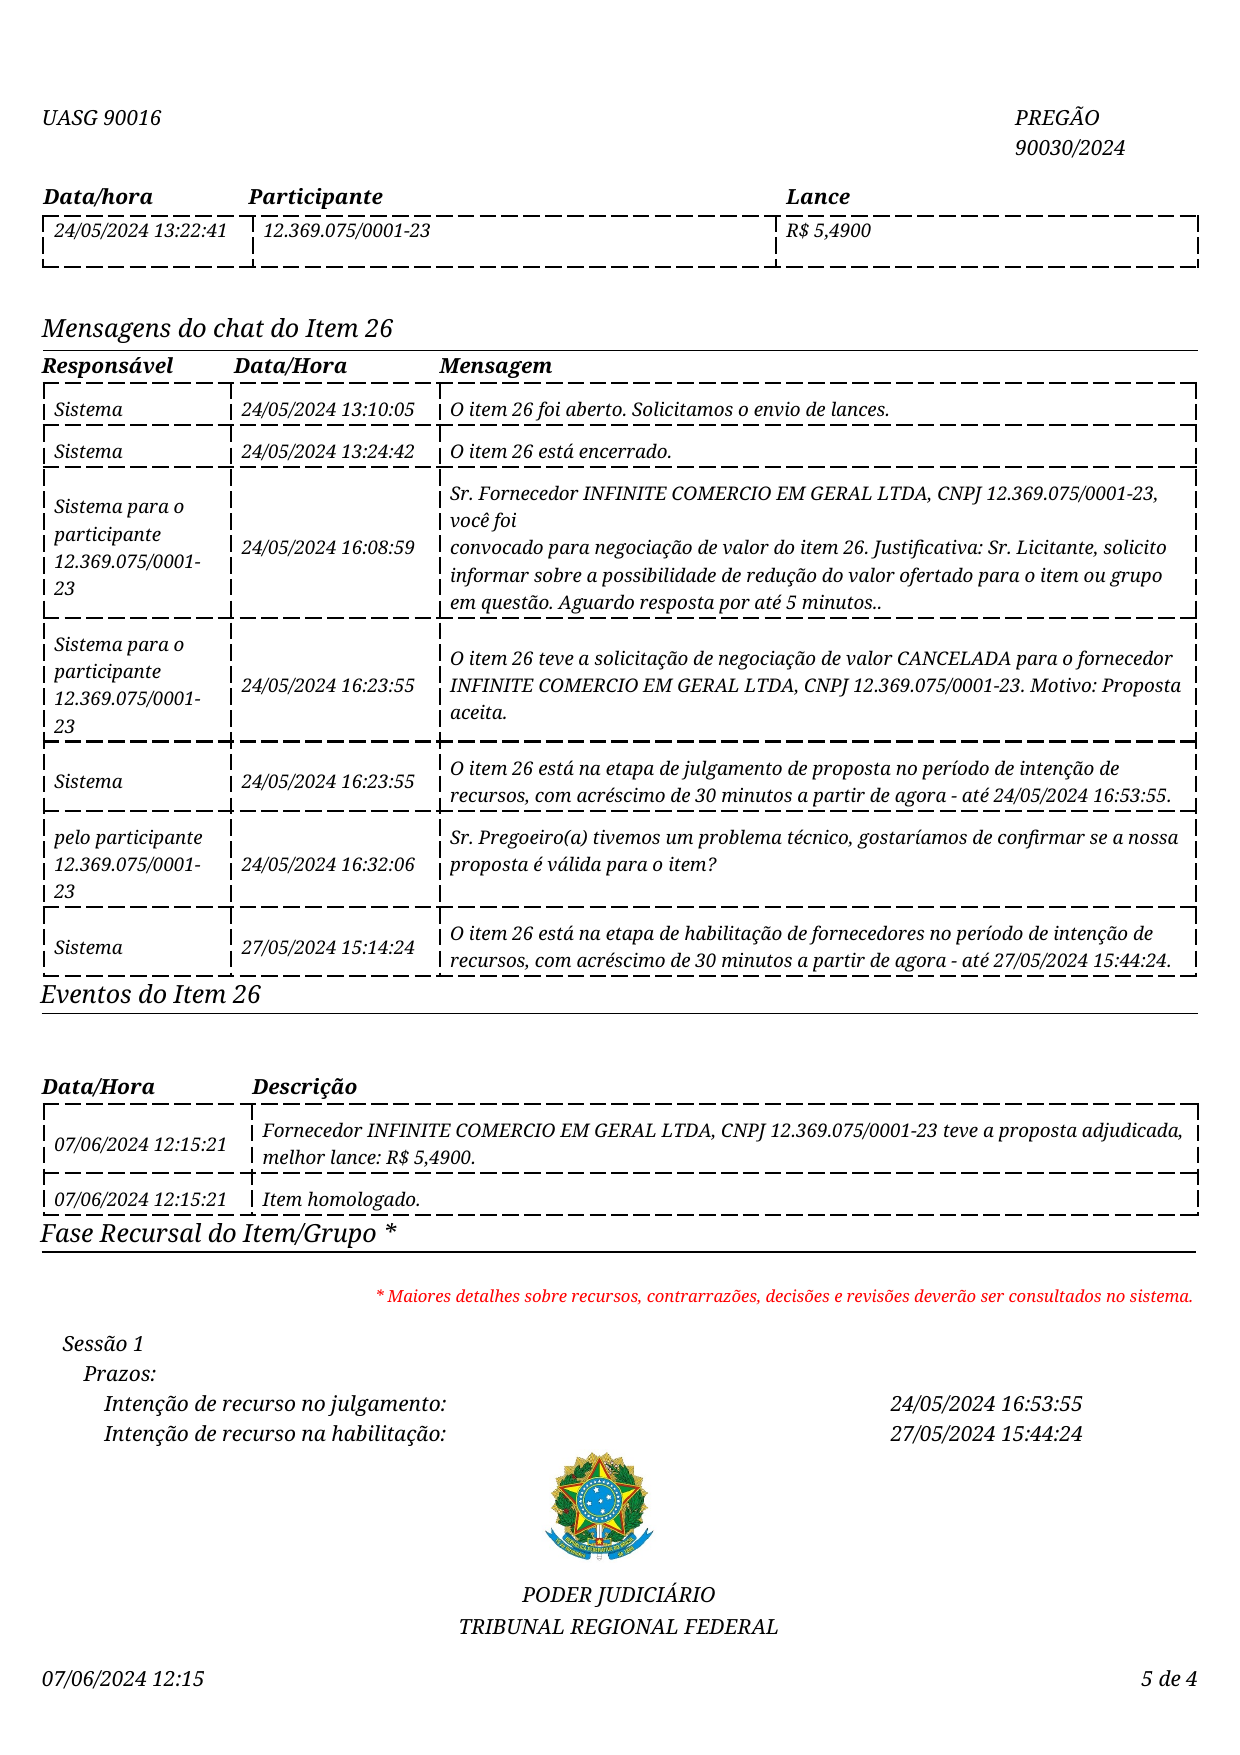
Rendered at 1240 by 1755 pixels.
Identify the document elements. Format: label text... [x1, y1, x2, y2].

table_cell Intenção de recurso no julgamento: [63, 1389, 518, 1419]
table_header PREGÃO 90030/2024 [1015, 103, 1198, 166]
table_cell [1015, 166, 1198, 215]
table_cell Data/hora Participante [43, 166, 776, 215]
table_cell 24/05/2024 16:23:55 [231, 617, 439, 740]
table_header O item 26 foi aberto. Solicitamos o envio de lances. [440, 382, 1196, 424]
table_header 07/06/2024 12:15:21 [44, 1103, 252, 1172]
table_cell Item homologado. [252, 1172, 1198, 1214]
table_cell 24/05/2024 16:32:06 [231, 810, 439, 906]
table_cell Sistema [44, 906, 231, 975]
text Fase Recursal do Item/Grupo * [40, 1216, 1200, 1250]
table_cell O item 26 teve a solicitação de negociação de valor CANCELADA para o fornecedor INFINITE COMERCIO EM GERAL LTDA, CNPJ 12.369.075/0001-23. Motivo: Proposta aceita. [440, 617, 1196, 740]
table_cell O item 26 está na etapa de julgamento de proposta no período de intenção de recursos, com acréscimo de 30 minutos a partir de agora - até 24/05/2024 16:53:55. [440, 740, 1196, 809]
table_cell 24/05/2024 16:23:55 [231, 740, 439, 809]
text Responsável Data/Hora Mensagem [42, 351, 1200, 379]
table_cell 24/05/2024 16:53:55 [518, 1389, 1085, 1419]
table_cell pelo participante 12.369.075/0001-23 [44, 810, 231, 906]
table_cell Lance [776, 166, 1015, 215]
table_cell Sr. Pregoeiro(a) tivemos um problema técnico, gostaríamos de confirmar se a nossa proposta é válida para o item? [440, 810, 1196, 906]
table_cell Sistema para o participante 12.369.075/0001-23 [44, 466, 231, 617]
table_cell [1015, 215, 1198, 266]
table_cell Sistema para o participante 12.369.075/0001-23 [44, 617, 231, 740]
table_header [776, 103, 1015, 166]
text Eventos do Item 26 [40, 977, 1200, 1011]
text Data/Hora Descrição [42, 1072, 1200, 1101]
table_cell Mensagens do chat do Item 26 [43, 266, 776, 349]
table_header 24/05/2024 13:10:05 [231, 382, 439, 424]
table_cell Intenção de recurso na habilitação: [63, 1420, 518, 1450]
text TRIBUNAL REGIONAL FEDERAL [42, 1612, 1198, 1640]
table_cell 24/05/2024 16:08:59 [231, 466, 439, 617]
table_cell O item 26 está encerrado. [440, 424, 1196, 466]
table_cell 12.369.075/0001-23 [253, 215, 776, 266]
table_cell R$ 5,4900 [776, 215, 1015, 266]
table_cell 24/05/2024 13:22:41 [43, 215, 253, 266]
table_cell Sistema [44, 424, 231, 466]
table_cell 27/05/2024 15:44:24 [518, 1420, 1085, 1450]
table_cell 24/05/2024 13:24:42 [231, 424, 439, 466]
table_cell [1015, 266, 1198, 349]
table_header UASG 90016 [43, 103, 776, 166]
text * Maiores detalhes sobre recursos, contrarrazões, decisões e revisões deverão ser consultados no sistema. [42, 1285, 1196, 1307]
table_header Sessão 1 Prazos: [63, 1329, 518, 1389]
table_cell Sistema [44, 740, 231, 809]
table_cell [776, 266, 1015, 349]
table_header Sistema [44, 382, 231, 424]
table_cell Sr. Fornecedor INFINITE COMERCIO EM GERAL LTDA, CNPJ 12.369.075/0001-23, você foi convocado para negociação de valor do item 26. Justificativa: Sr. Licitante, solicito informar sobre a possibilidade de redução do valor ofertado para o item ou grupo em questão. Aguardo resposta por até 5 minutos.. [440, 466, 1196, 617]
table_cell 07/06/2024 12:15:21 [44, 1172, 252, 1214]
table_cell O item 26 está na etapa de habilitação de fornecedores no período de intenção de recursos, com acréscimo de 30 minutos a partir de agora - até 27/05/2024 15:44:24. [440, 906, 1196, 975]
table_header [518, 1329, 1085, 1389]
text PODER JUDICIÁRIO [42, 1580, 1198, 1608]
table_cell 27/05/2024 15:14:24 [231, 906, 439, 975]
table_header Fornecedor INFINITE COMERCIO EM GERAL LTDA, CNPJ 12.369.075/0001-23 teve a proposta adjudicada, melhor lance: R$ 5,4900. [252, 1103, 1198, 1172]
